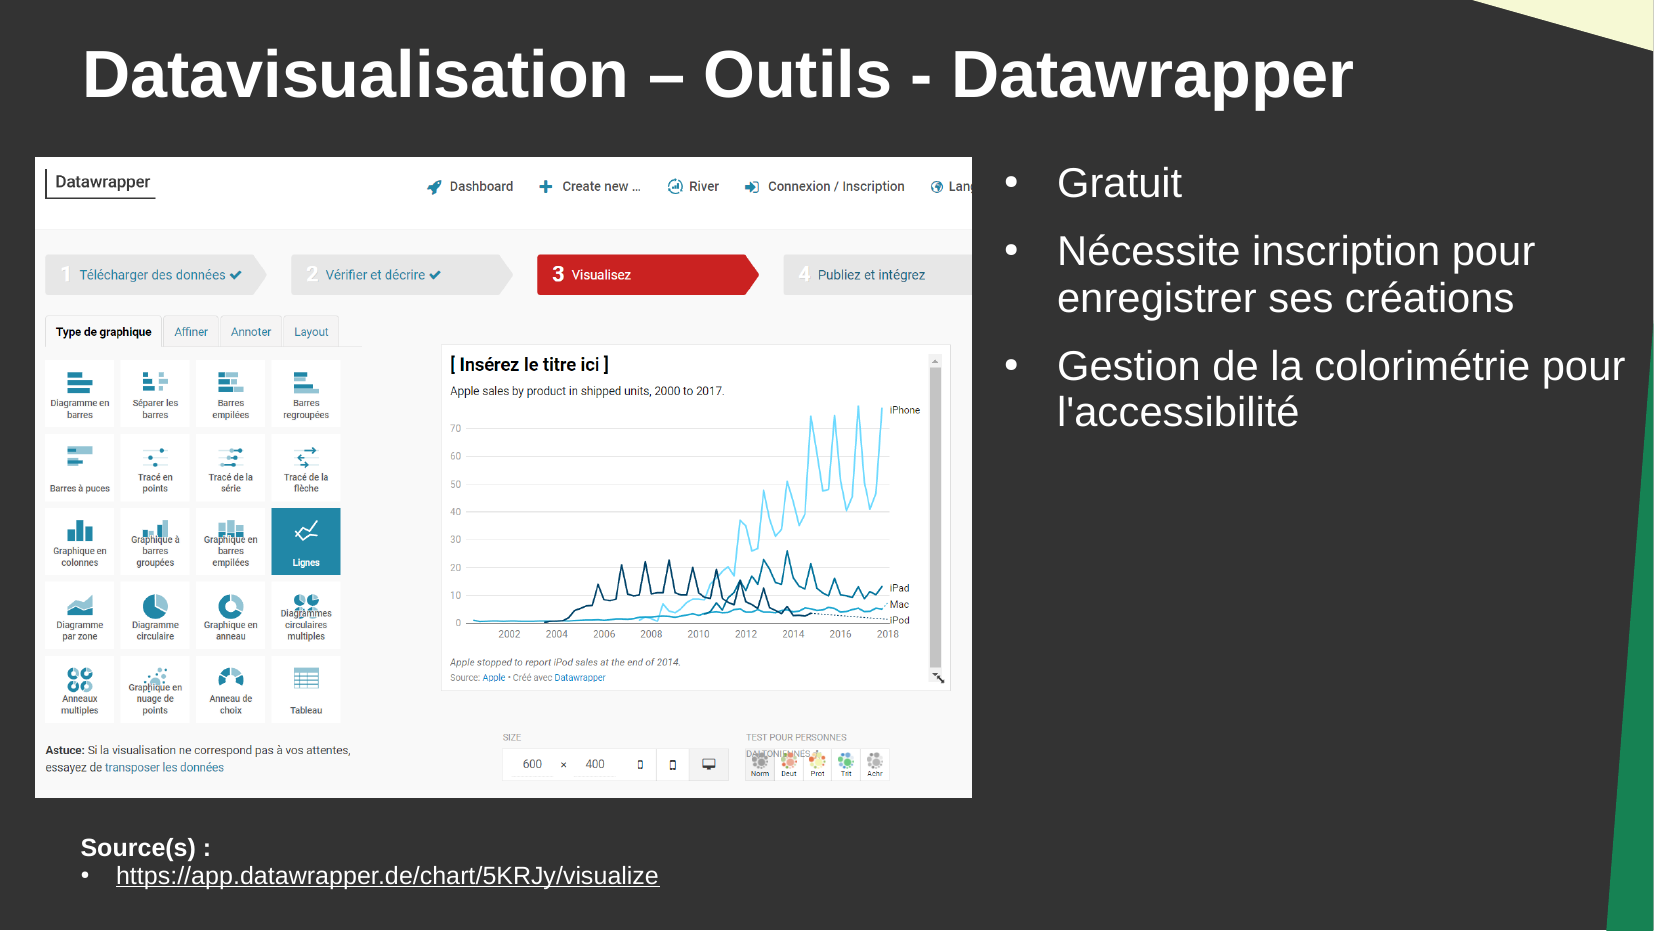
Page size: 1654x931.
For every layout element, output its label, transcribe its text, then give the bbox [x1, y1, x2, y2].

text_box [1606, 313, 1654, 931]
text_box [1472, 0, 1654, 52]
title Datavisualisation – Outils - Datawrapper [82, 37, 1571, 122]
text_box Source(s) : https://app.datawrapper.de/chart/5KRJy/visualize [65, 826, 1483, 926]
picture [35, 157, 972, 798]
list Gratuit Nécessite inscription pour enregistrer ses créations Gestion de la colorimétrie pour l'accessibilité [986, 159, 1636, 485]
